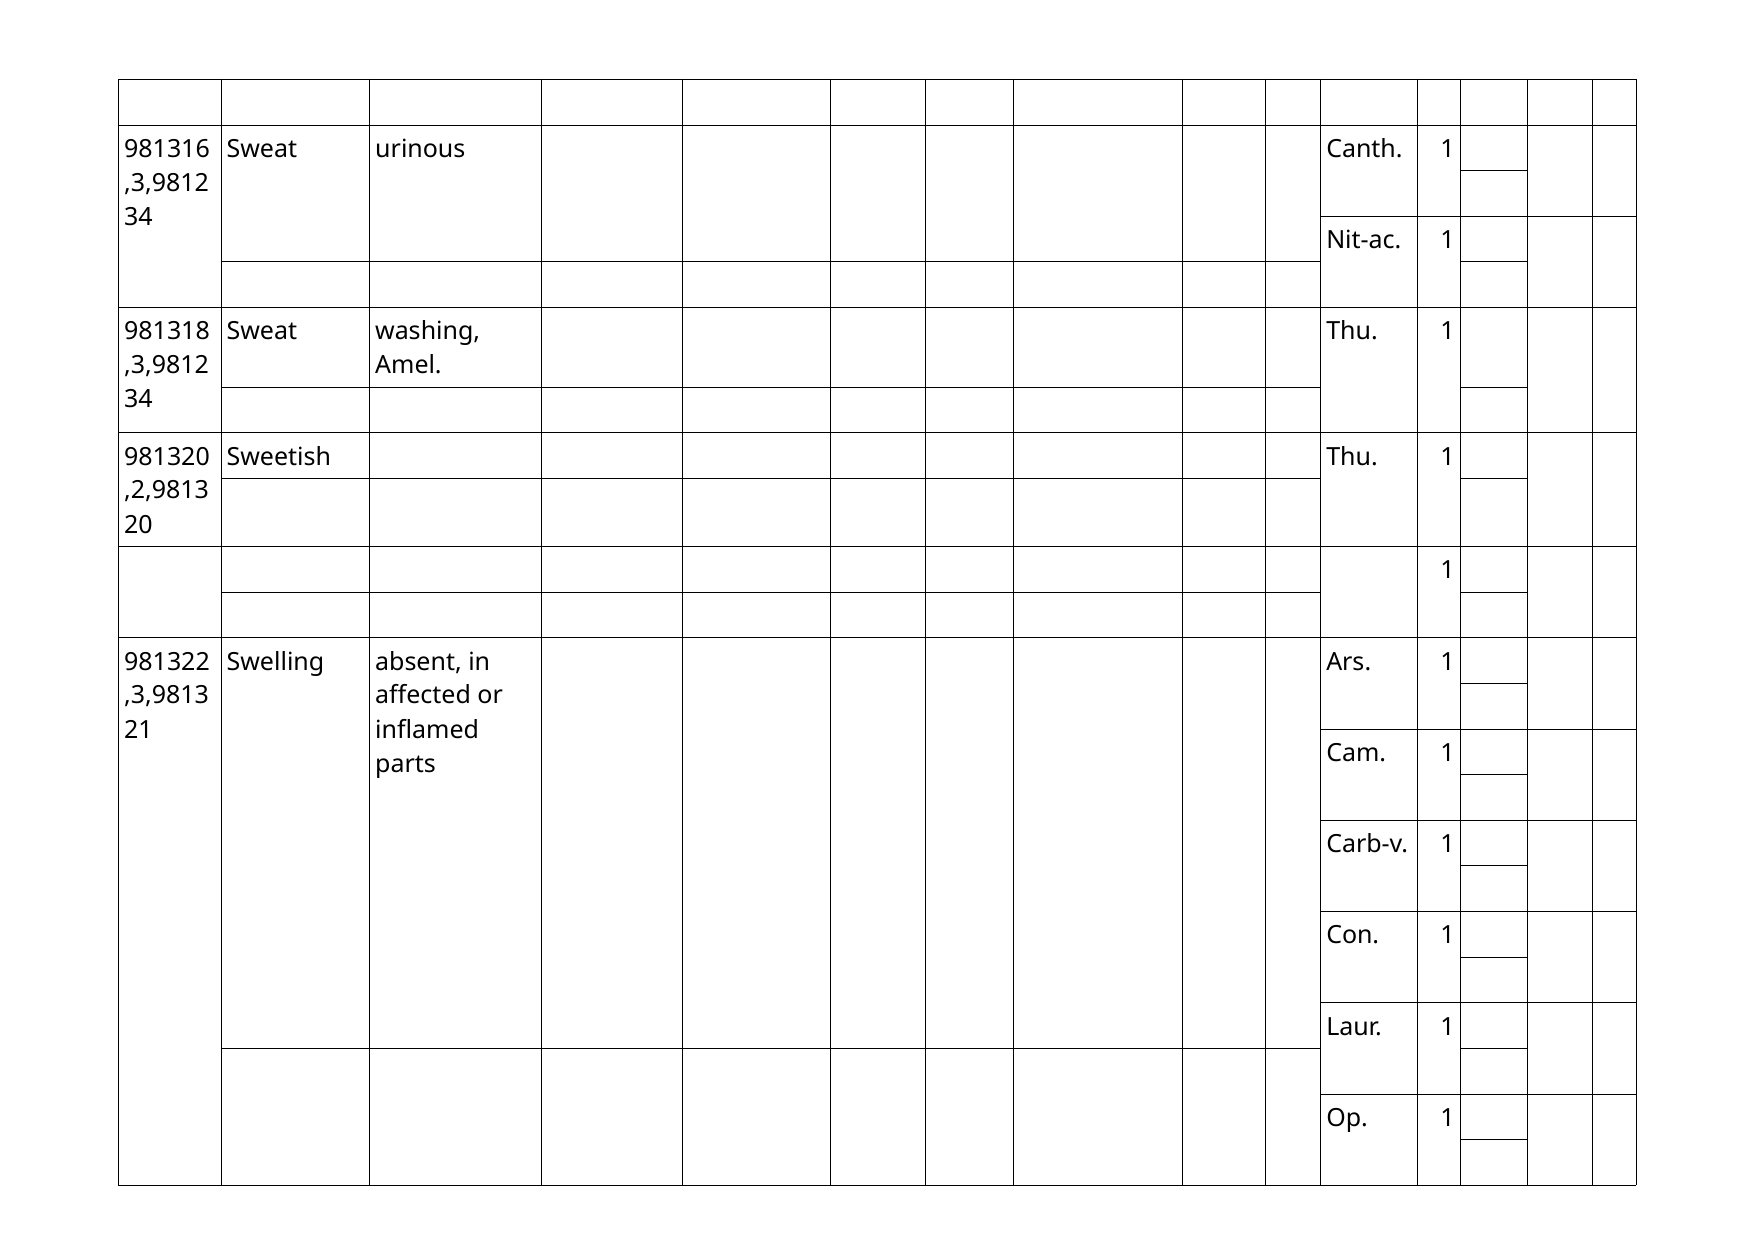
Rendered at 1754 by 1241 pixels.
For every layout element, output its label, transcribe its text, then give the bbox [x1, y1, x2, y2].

table_cell Sweat [222, 308, 369, 387]
table_cell [1461, 80, 1527, 124]
table_cell [1528, 821, 1592, 911]
table_cell [1266, 479, 1320, 546]
table_cell Laur. [1321, 1003, 1417, 1093]
table_cell [1593, 912, 1636, 1002]
table_cell [1014, 126, 1182, 261]
table_cell [542, 547, 682, 592]
table_cell [1014, 1049, 1182, 1185]
table_cell [1183, 638, 1265, 1048]
table_cell [831, 308, 925, 387]
table_cell [1461, 1003, 1527, 1048]
table_cell [1528, 80, 1592, 124]
table_cell [1014, 638, 1182, 1048]
table_cell [1528, 308, 1592, 432]
table_cell [831, 80, 925, 124]
table_cell [831, 1049, 925, 1185]
table_cell [1528, 638, 1592, 728]
table_cell urinous [370, 126, 541, 261]
table_cell [683, 262, 830, 307]
table_cell [1266, 388, 1320, 432]
table_cell [370, 388, 541, 432]
table_cell [370, 593, 541, 637]
table_cell [1266, 547, 1320, 592]
table_cell 1 [1418, 1003, 1460, 1093]
table_cell Con. [1321, 912, 1417, 1002]
table_cell [1528, 1095, 1592, 1185]
table_cell [683, 547, 830, 592]
table_cell Thu. [1321, 308, 1417, 432]
table_cell [370, 479, 541, 546]
table_cell [222, 1049, 369, 1185]
table_cell [926, 308, 1013, 387]
table_cell [1528, 433, 1592, 546]
table_cell [1461, 308, 1527, 387]
table_cell [1528, 730, 1592, 820]
table_cell [1014, 262, 1182, 307]
table_cell 1 [1418, 433, 1460, 546]
table_cell 1 [1418, 217, 1460, 307]
table_cell [683, 80, 830, 124]
table_cell [1183, 479, 1265, 546]
table_cell [222, 547, 369, 592]
table_cell [1014, 388, 1182, 432]
table_cell 1 [1418, 308, 1460, 432]
table_cell [1266, 80, 1320, 124]
table_cell [831, 547, 925, 592]
table_cell [1593, 80, 1636, 124]
table_cell [119, 80, 221, 124]
table_cell [370, 262, 541, 307]
table_cell [1593, 638, 1636, 728]
table_cell [683, 126, 830, 261]
table_cell [222, 593, 369, 637]
table_cell 1 [1418, 638, 1460, 728]
table_cell [683, 1049, 830, 1185]
table_cell [1266, 1049, 1320, 1185]
table_cell [1266, 638, 1320, 1048]
table_cell [831, 126, 925, 261]
table_cell [222, 388, 369, 432]
table_cell 981322,3,981321 [119, 638, 221, 1185]
table_cell [119, 547, 221, 637]
table_cell [831, 593, 925, 637]
table_cell [222, 479, 369, 546]
table_cell 981316,3,981234 [119, 126, 221, 307]
table_cell 1 [1418, 730, 1460, 820]
table_cell [1528, 217, 1592, 307]
table_cell [1266, 262, 1320, 307]
table_cell [1528, 547, 1592, 637]
table_cell [1528, 912, 1592, 1002]
table_cell [926, 433, 1013, 478]
table_cell 1 [1418, 1095, 1460, 1185]
table_cell [683, 388, 830, 432]
table_cell [1461, 262, 1527, 307]
table_cell [1461, 217, 1527, 261]
table_cell [683, 593, 830, 637]
table_cell [1014, 593, 1182, 637]
table_cell [1593, 1095, 1636, 1185]
table_cell washing, Amel. [370, 308, 541, 387]
table_cell [1183, 547, 1265, 592]
table_cell [542, 638, 682, 1048]
table_cell [1014, 479, 1182, 546]
table_cell [1528, 126, 1592, 216]
table_cell Thu. [1321, 433, 1417, 546]
table_cell Swelling [222, 638, 369, 1048]
table_cell [1461, 1049, 1527, 1093]
table_cell 1 [1418, 126, 1460, 216]
table_cell [1461, 593, 1527, 637]
table_cell [926, 388, 1013, 432]
table_cell [683, 638, 830, 1048]
table_cell Sweat [222, 126, 369, 261]
table_cell [542, 262, 682, 307]
table_cell [1014, 308, 1182, 387]
table_cell [1014, 80, 1182, 124]
table_cell [542, 388, 682, 432]
table_cell [926, 638, 1013, 1048]
table_cell [1418, 80, 1460, 124]
table_cell [926, 547, 1013, 592]
table_cell [542, 308, 682, 387]
table_cell [1461, 730, 1527, 774]
table_cell [1266, 593, 1320, 637]
table_cell Sweetish [222, 433, 369, 478]
table_cell [370, 80, 541, 124]
table_cell [1461, 547, 1527, 592]
table_cell [1593, 1003, 1636, 1093]
table_cell [370, 1049, 541, 1185]
table_cell [1461, 821, 1527, 865]
table_cell [1461, 479, 1527, 546]
table_cell [1461, 171, 1527, 216]
table_cell [683, 308, 830, 387]
table_cell [1461, 1140, 1527, 1185]
table_cell [831, 433, 925, 478]
table_cell [1183, 433, 1265, 478]
table_cell [926, 593, 1013, 637]
table_cell 1 [1418, 821, 1460, 911]
table_cell [1461, 126, 1527, 170]
table_cell [1461, 433, 1527, 478]
table_cell [831, 479, 925, 546]
table_cell Canth. [1321, 126, 1417, 216]
table_cell 1 [1418, 547, 1460, 637]
table_cell [1461, 638, 1527, 683]
table_cell [222, 262, 369, 307]
table_cell [542, 479, 682, 546]
table_cell [831, 388, 925, 432]
table_cell [831, 638, 925, 1048]
table_cell [683, 479, 830, 546]
table_cell [542, 593, 682, 637]
table_cell Ars. [1321, 638, 1417, 728]
table_cell [370, 433, 541, 478]
table_cell [1321, 80, 1417, 124]
table_cell [542, 126, 682, 261]
table_cell Nit-ac. [1321, 217, 1417, 307]
table_cell [1183, 262, 1265, 307]
table_cell [1183, 308, 1265, 387]
table_cell [1183, 1049, 1265, 1185]
table_cell [1528, 1003, 1592, 1093]
table_cell [831, 262, 925, 307]
table_cell [542, 80, 682, 124]
table_cell [926, 262, 1013, 307]
table_cell Cam. [1321, 730, 1417, 820]
table_cell [683, 433, 830, 478]
table_cell [1183, 388, 1265, 432]
table_cell [1593, 821, 1636, 911]
table_cell [1461, 775, 1527, 820]
table_cell [1461, 912, 1527, 957]
table_cell [1266, 126, 1320, 261]
table_cell [1593, 217, 1636, 307]
table_cell [1014, 433, 1182, 478]
table_cell [1593, 730, 1636, 820]
table_cell absent, in affected or inflamed parts [370, 638, 541, 1048]
table_cell [1461, 958, 1527, 1002]
table_cell [926, 1049, 1013, 1185]
table_cell Carb-v. [1321, 821, 1417, 911]
table_cell [222, 80, 369, 124]
table_cell 981318,3,981234 [119, 308, 221, 432]
table_cell [542, 1049, 682, 1185]
table_cell [1183, 80, 1265, 124]
table_cell [370, 547, 541, 592]
table_cell [1266, 433, 1320, 478]
table_cell [1593, 433, 1636, 546]
table_cell [1461, 388, 1527, 432]
table_cell [1593, 547, 1636, 637]
table_cell [542, 433, 682, 478]
table_cell [1183, 593, 1265, 637]
table_cell [926, 126, 1013, 261]
table_cell [1461, 866, 1527, 911]
table_cell [1461, 1095, 1527, 1139]
table_cell [1461, 684, 1527, 728]
table_cell [1321, 547, 1417, 637]
table_cell 981320,2,981320 [119, 433, 221, 546]
table_cell [926, 479, 1013, 546]
table_cell Op. [1321, 1095, 1417, 1185]
table_cell [1014, 547, 1182, 592]
table_cell [1266, 308, 1320, 387]
table_cell 1 [1418, 912, 1460, 1002]
table_cell [926, 80, 1013, 124]
table_cell [1593, 126, 1636, 216]
table_cell [1593, 308, 1636, 432]
table_cell [1183, 126, 1265, 261]
